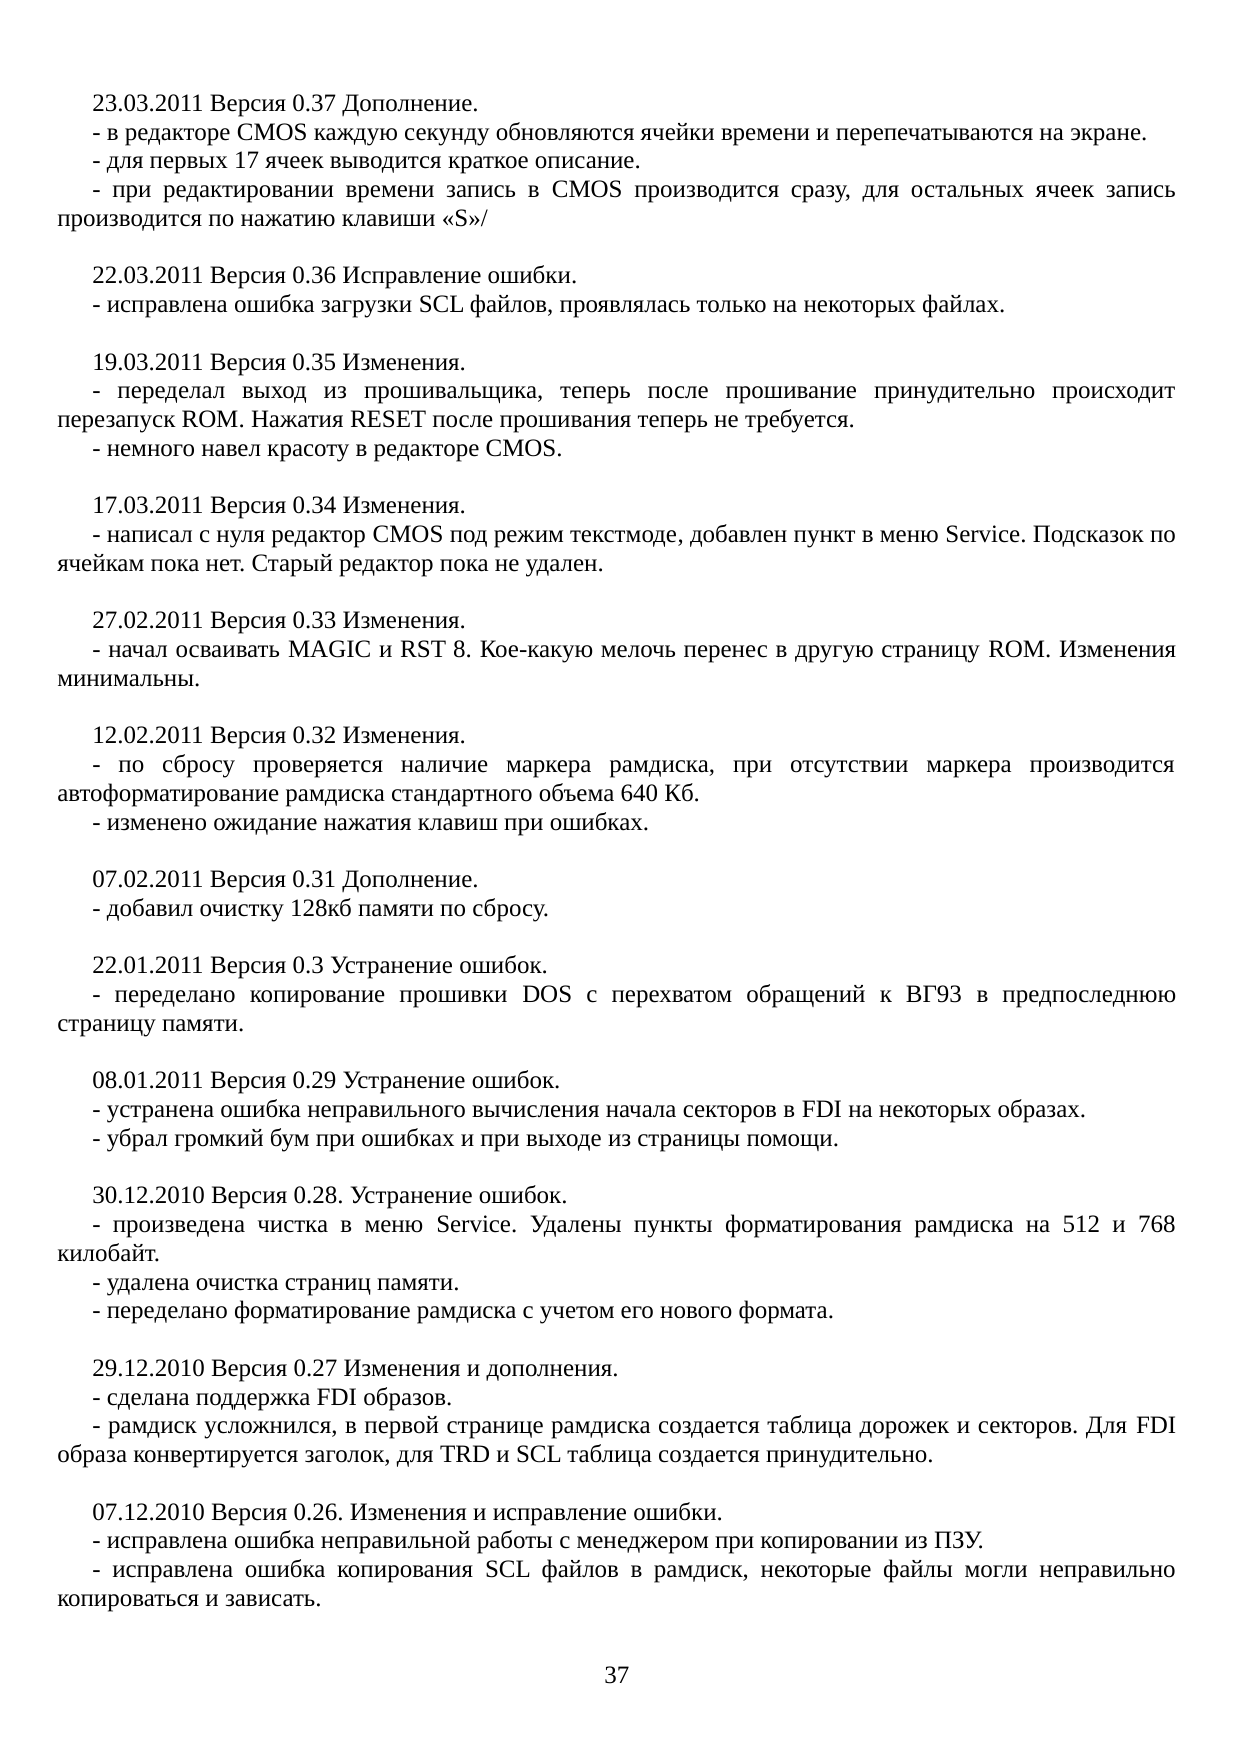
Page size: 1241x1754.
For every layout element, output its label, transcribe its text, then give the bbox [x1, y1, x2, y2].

text 23.03.2011 Версия 0.37 Дополнение. [57, 88, 1176, 117]
text - начал осваивать MAGIC и RST 8. Кое-какую мелочь перенес в другую страницу ROM. Изменения минимальны. [57, 634, 1176, 692]
text - исправлена ошибка загрузки SCL файлов, проявлялась только на некоторых файлах. [57, 289, 1176, 318]
text 27.02.2011 Версия 0.33 Изменения. [57, 606, 1176, 634]
text - произведена чистка в меню Service. Удалены пункты форматирования рамдиска на 512 и 768 килобайт. [57, 1209, 1176, 1267]
text - в редакторе CMOS каждую секунду обновляются ячейки времени и перепечатываются на экране. [57, 117, 1176, 146]
text - исправлена ошибка копирования SCL файлов в рамдиск, некоторые файлы могли неправильно копироваться и зависать. [57, 1554, 1176, 1612]
text - написал с нуля редактор CMOS под режим текстмоде, добавлен пункт в меню Service. Подсказок по ячейкам пока нет. Старый редактор пока не удален. [57, 519, 1176, 577]
text 08.01.2011 Версия 0.29 Устранение ошибок. [57, 1066, 1176, 1094]
text 17.03.2011 Версия 0.34 Изменения. [57, 491, 1176, 519]
text 07.02.2011 Версия 0.31 Дополнение. [57, 864, 1176, 893]
text - при редактировании времени запись в CMOS производится сразу, для остальных ячеек запись производится по нажатию клавиши «S»/ [57, 174, 1176, 232]
text - исправлена ошибка неправильной работы с менеджером при копировании из ПЗУ. [57, 1526, 1176, 1554]
text - убрал громкий бум при ошибках и при выходе из страницы помощи. [57, 1123, 1176, 1152]
text - устранена ошибка неправильного вычисления начала секторов в FDI на некоторых образах. [57, 1094, 1176, 1123]
text - по сбросу проверяется наличие маркера рамдиска, при отсутствии маркера производится автоформатирование рамдиска стандартного объема 640 Кб. [57, 749, 1176, 807]
text 07.12.2010 Версия 0.26. Изменения и исправление ошибки. [57, 1497, 1176, 1526]
text - изменено ожидание нажатия клавиш при ошибках. [57, 807, 1176, 836]
text 30.12.2010 Версия 0.28. Устранение ошибок. [57, 1181, 1176, 1209]
text 22.03.2011 Версия 0.36 Исправление ошибки. [57, 261, 1176, 289]
text - переделал выход из прошивальщика, теперь после прошивание принудительно происходит перезапуск ROM. Нажатия RESET после прошивания теперь не требуется. [57, 376, 1176, 433]
text - добавил очистку 128кб памяти по сбросу. [57, 893, 1176, 922]
text - удалена очистка страниц памяти. [57, 1267, 1176, 1296]
text 29.12.2010 Версия 0.27 Изменения и дополнения. [57, 1353, 1176, 1382]
text - для первых 17 ячеек выводится краткое описание. [57, 146, 1176, 174]
text 22.01.2011 Версия 0.3 Устранение ошибок. [57, 951, 1176, 979]
text - переделано копирование прошивки DOS с перехватом обращений к ВГ93 в предпоследнюю страницу памяти. [57, 979, 1176, 1037]
text - сделана поддержка FDI образов. [57, 1382, 1176, 1411]
text - рамдиск усложнился, в первой странице рамдиска создается таблица дорожек и секторов. Для FDI образа конвертируется заголок, для TRD и SCL таблица создается принудительно. [57, 1411, 1176, 1468]
text 19.03.2011 Версия 0.35 Изменения. [57, 347, 1176, 376]
text - переделано форматирование рамдиска с учетом его нового формата. [57, 1296, 1176, 1324]
text - немного навел красоту в редакторе CMOS. [57, 433, 1176, 462]
text 12.02.2011 Версия 0.32 Изменения. [57, 721, 1176, 749]
